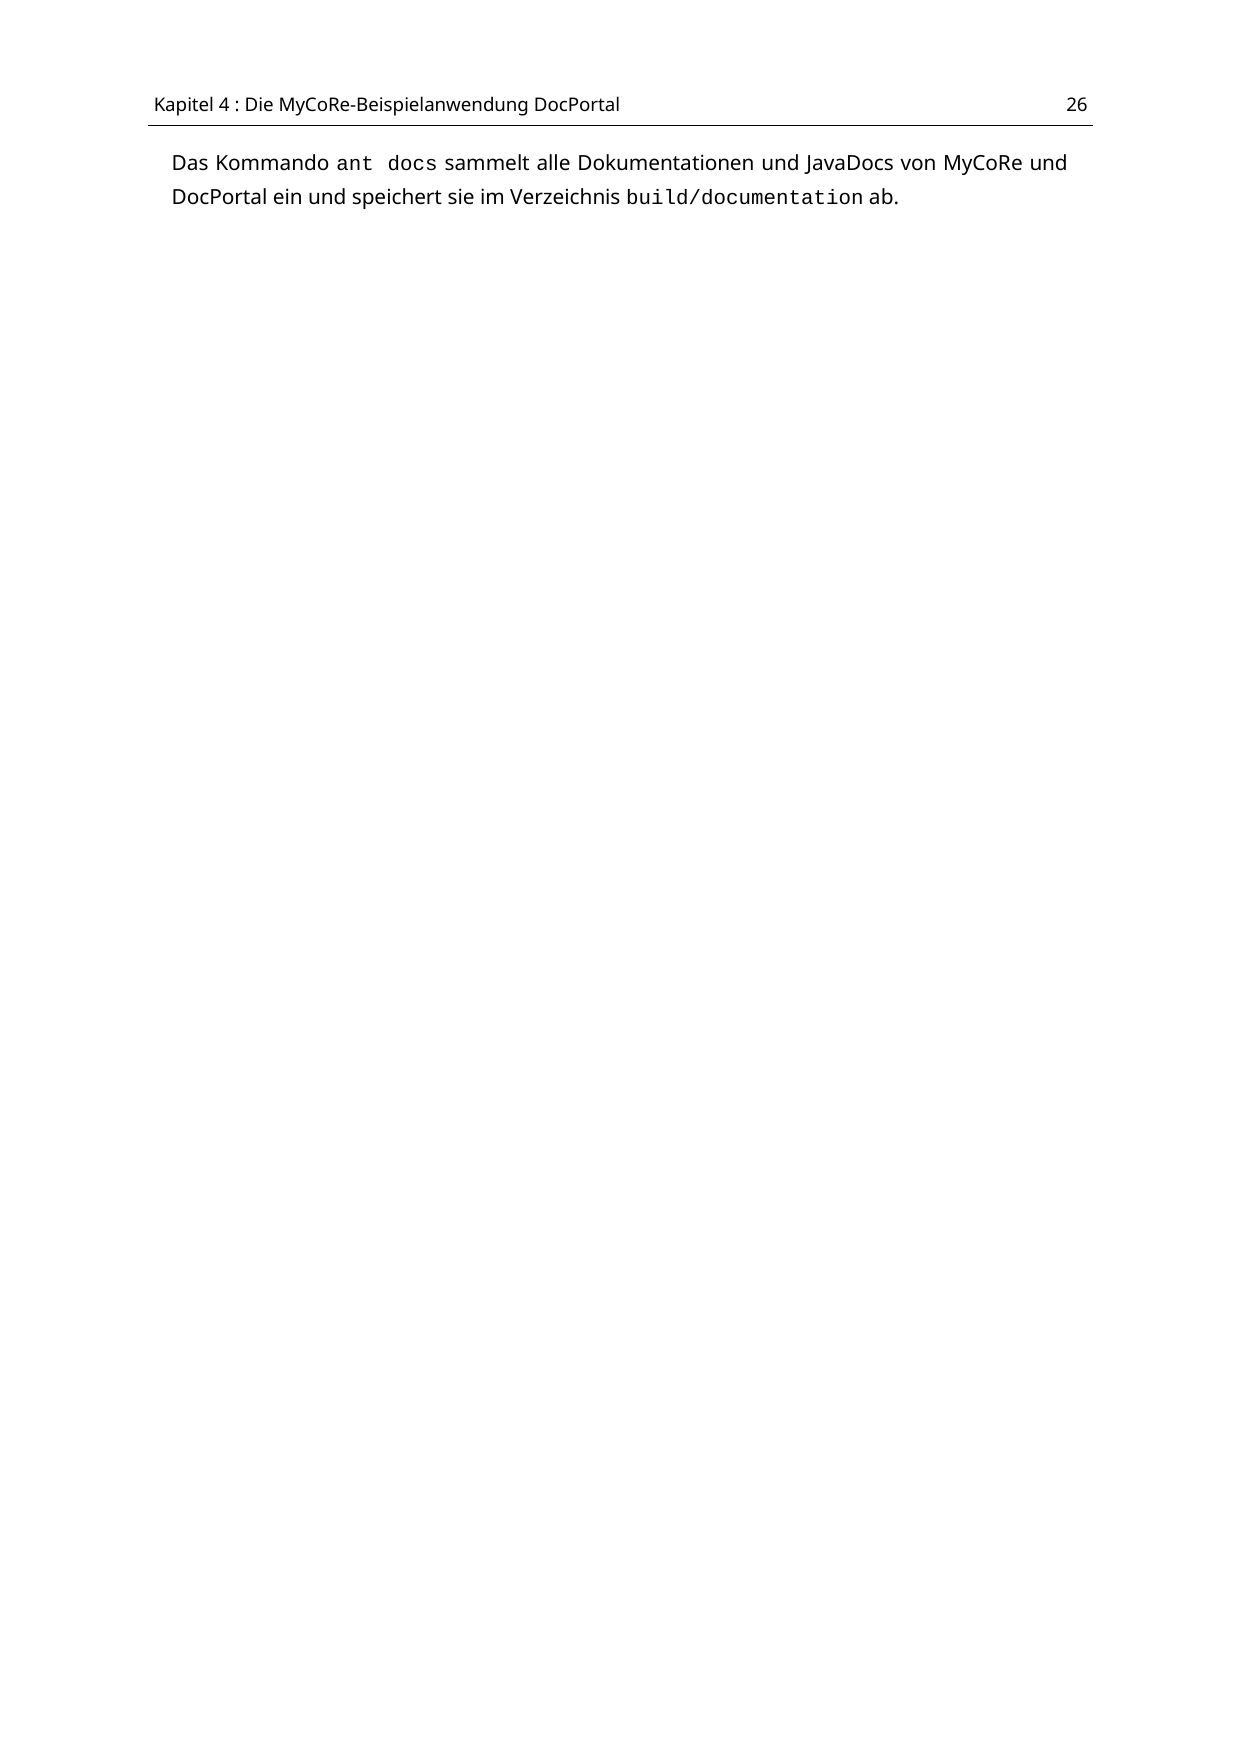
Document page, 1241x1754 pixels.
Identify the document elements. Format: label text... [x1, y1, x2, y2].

text Das Kommando ant docs sammelt alle Dokumentationen und JavaDocs von MyCoRe und DocPortal ein und speichert sie im Verzeichnis build/documentation ab. [171, 148, 1069, 210]
